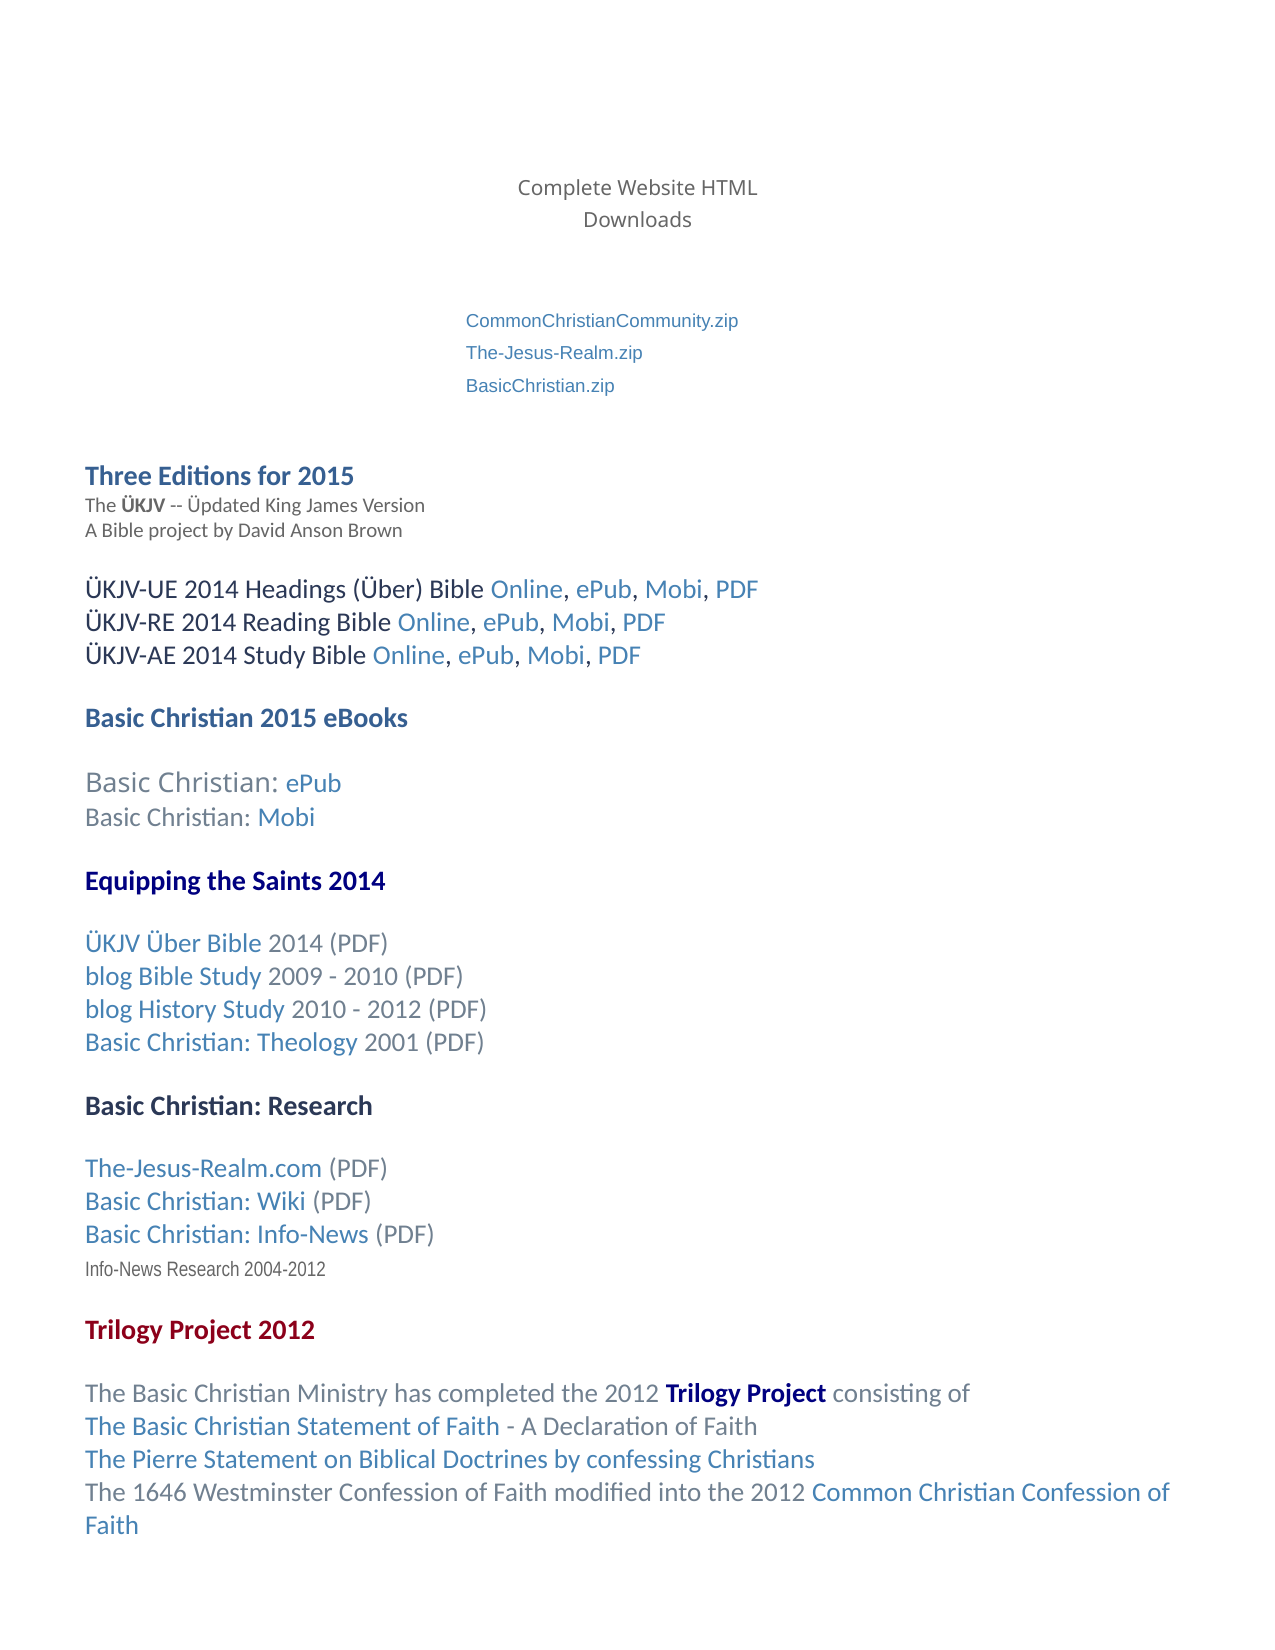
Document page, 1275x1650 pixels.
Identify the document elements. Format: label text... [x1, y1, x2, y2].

table_cell Complete Website HTML Downloads [463, 75, 813, 266]
table_cell Three Editions for 2015 The ÜKJV -- Üpdated King James Version A Bible project by David Anson Brown ÜKJV-UE 2014 Headings (Über) Bible Online, ePub, Mobi, PDF ÜKJV-RE 2014 Reading Bible Online, ePub, Mobi, PDF ÜKJV-AE 2014 Study Bible Online, ePub, Mobi, PDF Basic Christian 2015 eBooks Basic Christian: ePub Basic Christian: Mobi Equipping the Saints 2014 ÜKJV Über Bible 2014 (PDF) blog Bible Study 2009 - 2010 (PDF) blog History Study 2010 - 2012 (PDF) Basic Christian: Theology 2001 (PDF) Basic Christian: Research The-Jesus-Realm.com (PDF) Basic Christian: Wiki (PDF) Basic Christian: Info-News (PDF) Info-News Research 2004-2012 Trilogy Project 2012 The Basic Christian Ministry has completed the 2012 Trilogy Project consisting of The Basic Christian Statement of Faith - A Declaration of Faith The Pierre Statement on Biblical Doctrines by confessing Christians The 1646 Westminster Confession of Faith modified into the 2012 Common Christian Confession of Faith [85, 75, 1190, 1574]
table_header [77, 75, 85, 1574]
table_cell CommonChristianCommunity.zip The-Jesus-Realm.zip BasicChristian.zip [463, 266, 813, 428]
table_header [1190, 75, 1198, 1574]
